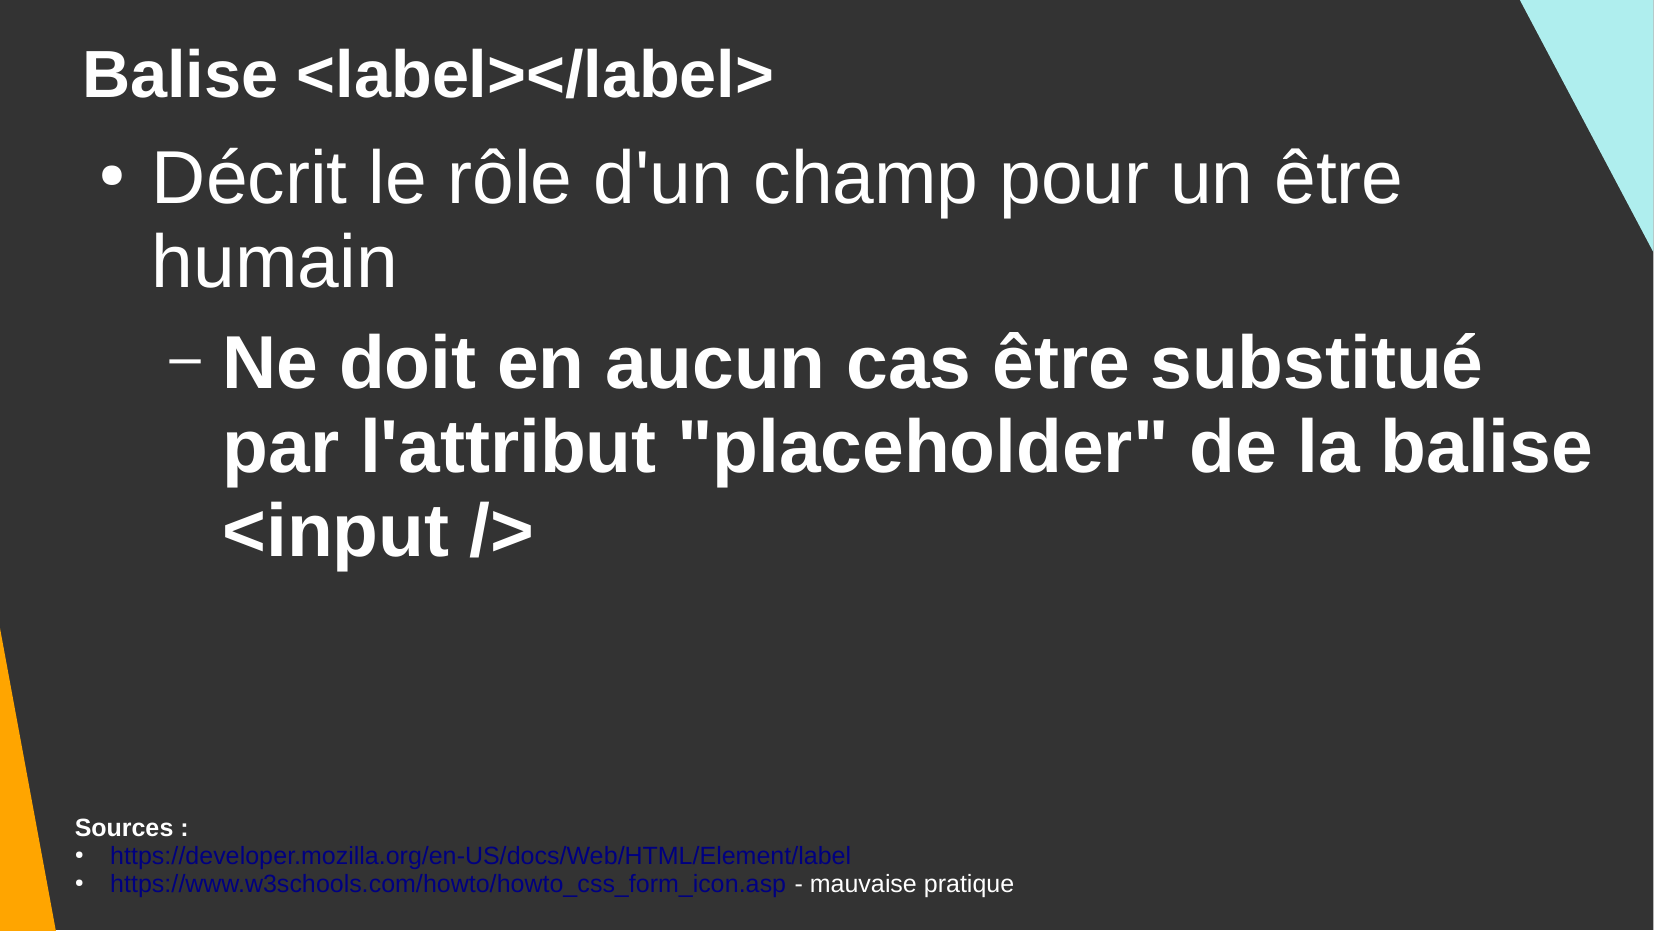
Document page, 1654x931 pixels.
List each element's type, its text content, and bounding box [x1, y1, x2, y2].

text_box [1519, 0, 1654, 254]
text_box [0, 628, 56, 931]
list Décrit le rôle d'un champ pour un être humain Ne doit en aucun cas être substitué par l'attribut "placeholder" de la balise <input /> [80, 135, 1605, 591]
title Balise <label></label> [82, 37, 1571, 114]
text_box Sources : https://developer.mozilla.org/en-US/docs/Web/HTML/Element/label https://www.w3schools.com/howto/howto_css_form_icon.asp - mauvaise pratique [60, 806, 1546, 931]
